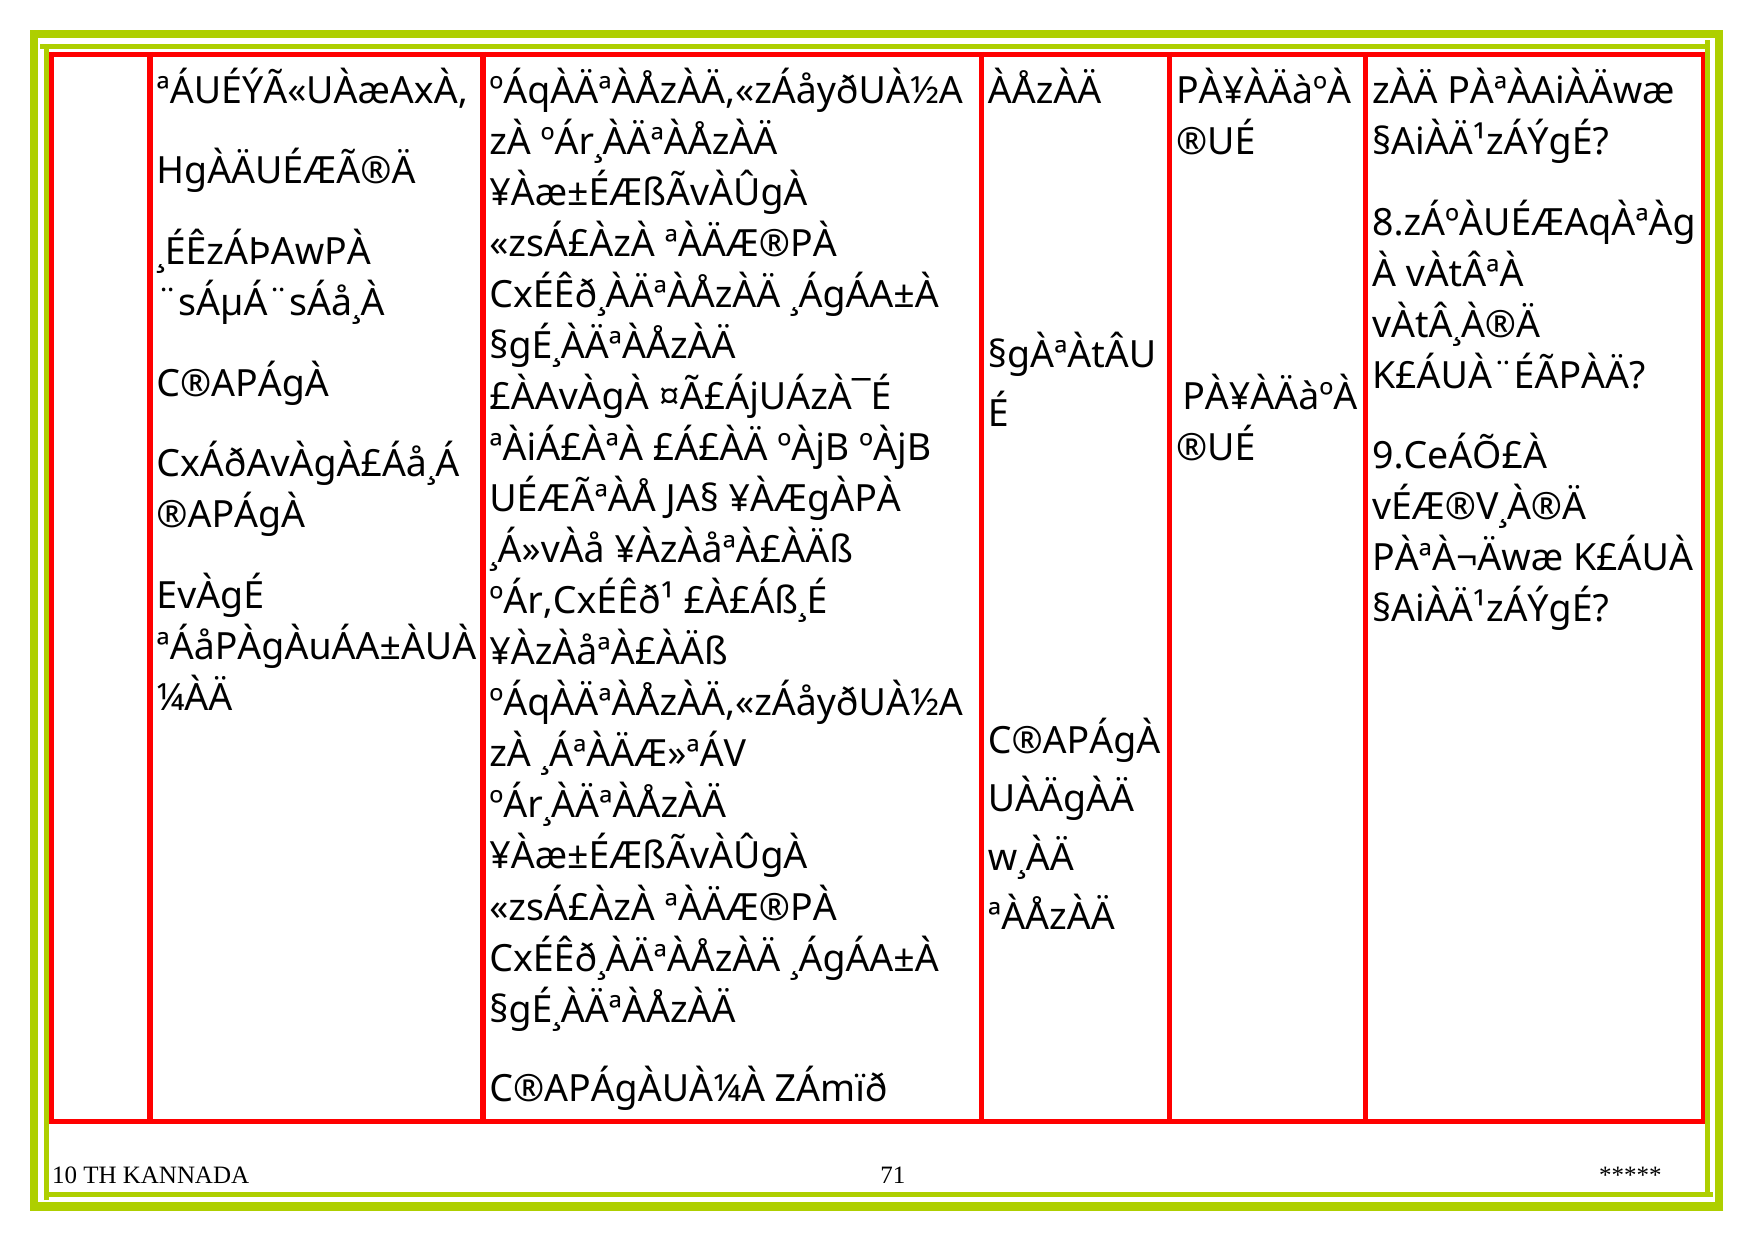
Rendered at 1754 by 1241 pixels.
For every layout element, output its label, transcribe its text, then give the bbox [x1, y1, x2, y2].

table_cell ºÁqÀÄªÀÅzÀÄ,«zÁåyðUÀ½AzÀ ºÁr¸ÀÄªÀÅzÀÄ ¥Àæ±ÉÆßÃvÀÛgÀ «zsÁ£ÀzÀ ªÀÄÆ®PÀ CxÉÊð¸ÀÄªÀÅzÀÄ ¸ÁgÁA±À §gÉ¸ÀÄªÀÅzÀÄ £ÀAvÀgÀ ¤Ã£ÁjUÁzÀ¯É ªÀiÁ£ÀªÀ £Á£ÀÄ ºÀjB ºÀjB UÉÆÃªÀÅ JA§ ¥ÀÆgÀPÀ ¸Á»vÀå ¥ÀzÀåªÀ£ÀÄß ºÁr,CxÉÊð¹ £À£Áß¸É ¥ÀzÀåªÀ£ÀÄß ºÁqÀÄªÀÅzÀÄ,«zÁåyðUÀ½AzÀ ¸ÁªÀÄÆ»ªÁV ºÁr¸ÀÄªÀÅzÀÄ ¥Àæ±ÉÆßÃvÀÛgÀ «zsÁ£ÀzÀ ªÀÄÆ®PÀ CxÉÊð¸ÀÄªÀÅzÀÄ ¸ÁgÁA±À §gÉ¸ÀÄªÀÅzÀÄ C®APÁgÀUÀ¼À ZÁmïð [486, 57, 979, 1119]
table_cell ªÁUÉÝÃ«UÀæAxÀ, HgÀÄUÉÆÃ®Ä ¸ÉÊzÁÞAwPÀ ¨sÁµÁ¨sÁå¸À C®APÁgÀ CxÁðAvÀgÀ£Áå¸Á®APÁgÀ EvÀgÉ ªÁåPÀgÀuÁA±ÀUÀ¼ÀÄ [153, 57, 480, 1119]
table_cell PÀ¥ÀÄàºÀ®UÉ PÀ¥ÀÄàºÀ®UÉ [1172, 57, 1363, 1119]
table_cell ÀÅzÀÄ §gÀªÀtÂUÉ C®APÁgÀ UÀÄgÀÄw¸ÀÄ ªÀÅzÀÄ [984, 57, 1167, 1119]
table_cell zÀÄ PÀªÀAiÀÄwæ §AiÀÄ¹zÁÝgÉ? 8.zÁºÀUÉÆAqÀªÀgÀ vÀtÂªÀ vÀtÂ¸À®Ä K£ÁUÀ¨ÉÃPÀÄ? 9.CeÁÕ£À vÉÆ®V¸À®Ä PÀªÀ¬Äwæ K£ÁUÀ §AiÀÄ¹zÁÝgÉ? [1368, 57, 1701, 1119]
table_cell [54, 57, 147, 1119]
